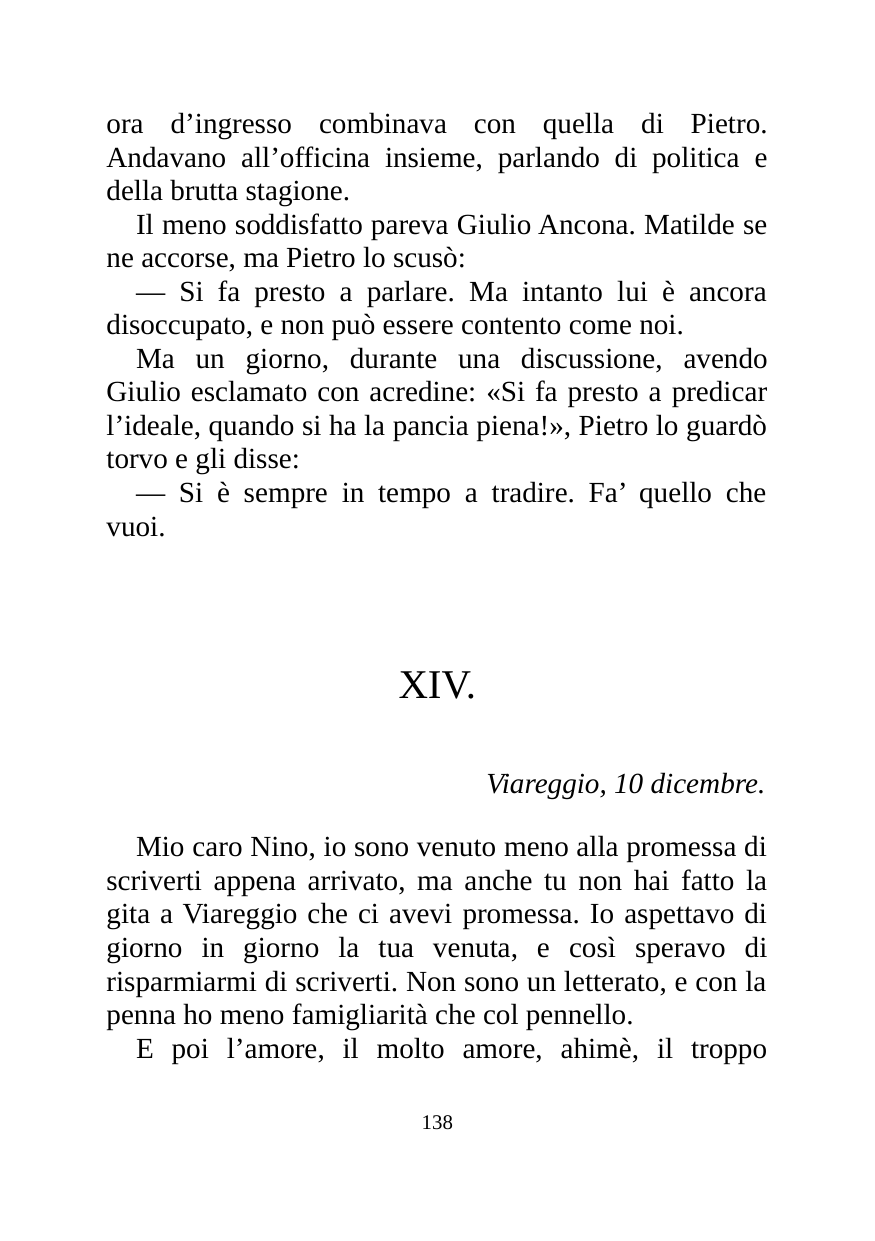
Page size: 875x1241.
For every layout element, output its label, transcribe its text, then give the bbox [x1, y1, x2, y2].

text Mio caro Nino, io sono venuto meno alla promessa di scriverti appena arrivato, ma anche tu non hai fatto la gita a Viareggio che ci avevi promessa. Io aspettavo di giorno in giorno la tua venuta, e così speravo di risparmiarmi di scriverti. Non sono un letterato, e con la penna ho meno famigliarità che col pennello. [106, 829, 768, 1031]
text — Si è sempre in tempo a tradire. Fa’ quello che vuoi. [106, 475, 768, 542]
subtitle XIV. [106, 660, 768, 707]
text Viareggio, 10 dicembre. [106, 766, 768, 800]
text ora d’ingresso combinava con quella di Pietro. Andavano all’officina insieme, parlando di politica e della brutta stagione. [106, 106, 768, 207]
text Ma un giorno, durante una discussione, avendo Giulio esclamato con acredine: «Si fa presto a predicar l’ideale, quando si ha la pancia piena!», Pietro lo guardò torvo e gli disse: [106, 341, 768, 475]
text E poi l’amore, il molto amore, ahimè, il troppo [106, 1031, 768, 1064]
text — Si fa presto a parlare. Ma intanto lui è ancora disoccupato, e non può essere contento come noi. [106, 274, 768, 341]
text Il meno soddisfatto pareva Giulio Ancona. Matilde se ne accorse, ma Pietro lo scusò: [106, 207, 768, 274]
